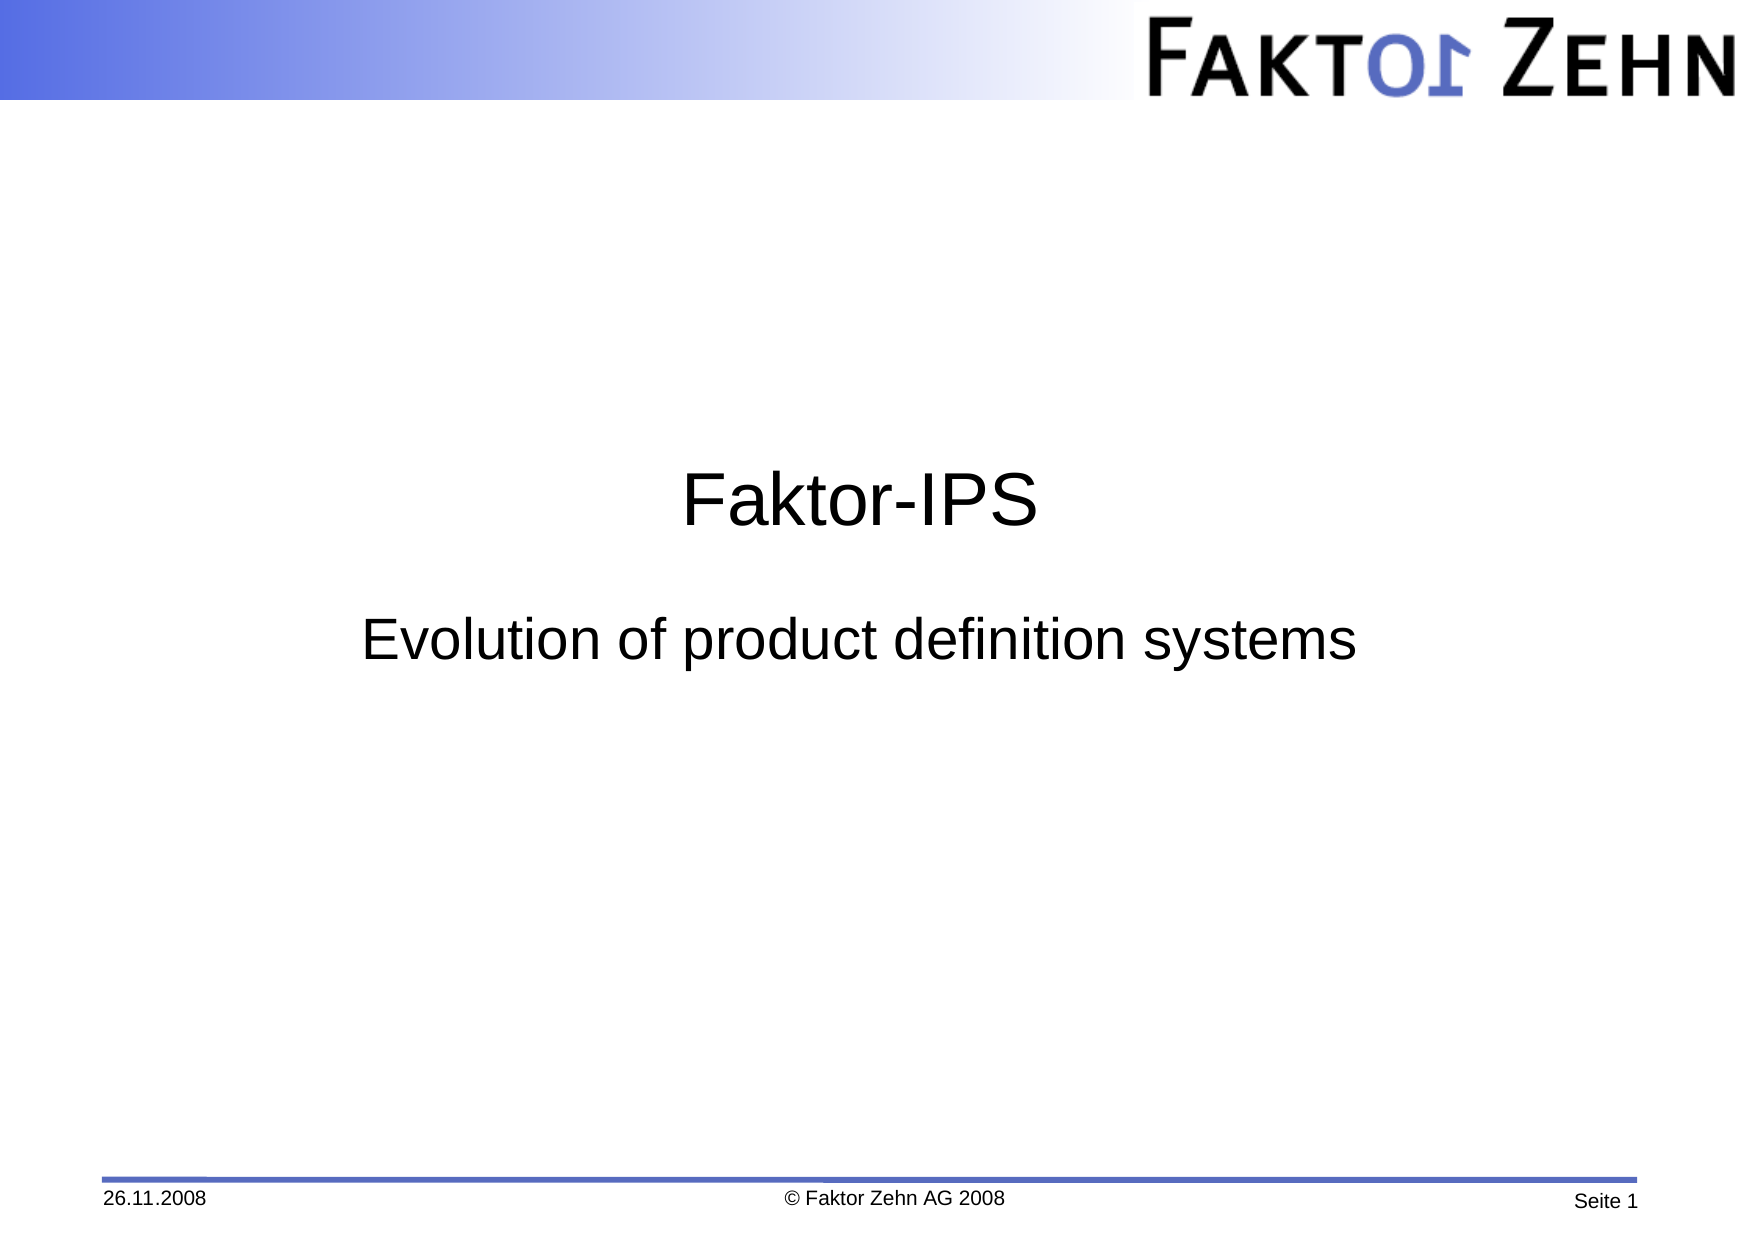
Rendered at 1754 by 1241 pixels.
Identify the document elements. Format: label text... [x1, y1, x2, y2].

picture [1133, 2, 1749, 105]
title Faktor-IPS Evolution of product definition systems [162, 457, 1559, 672]
